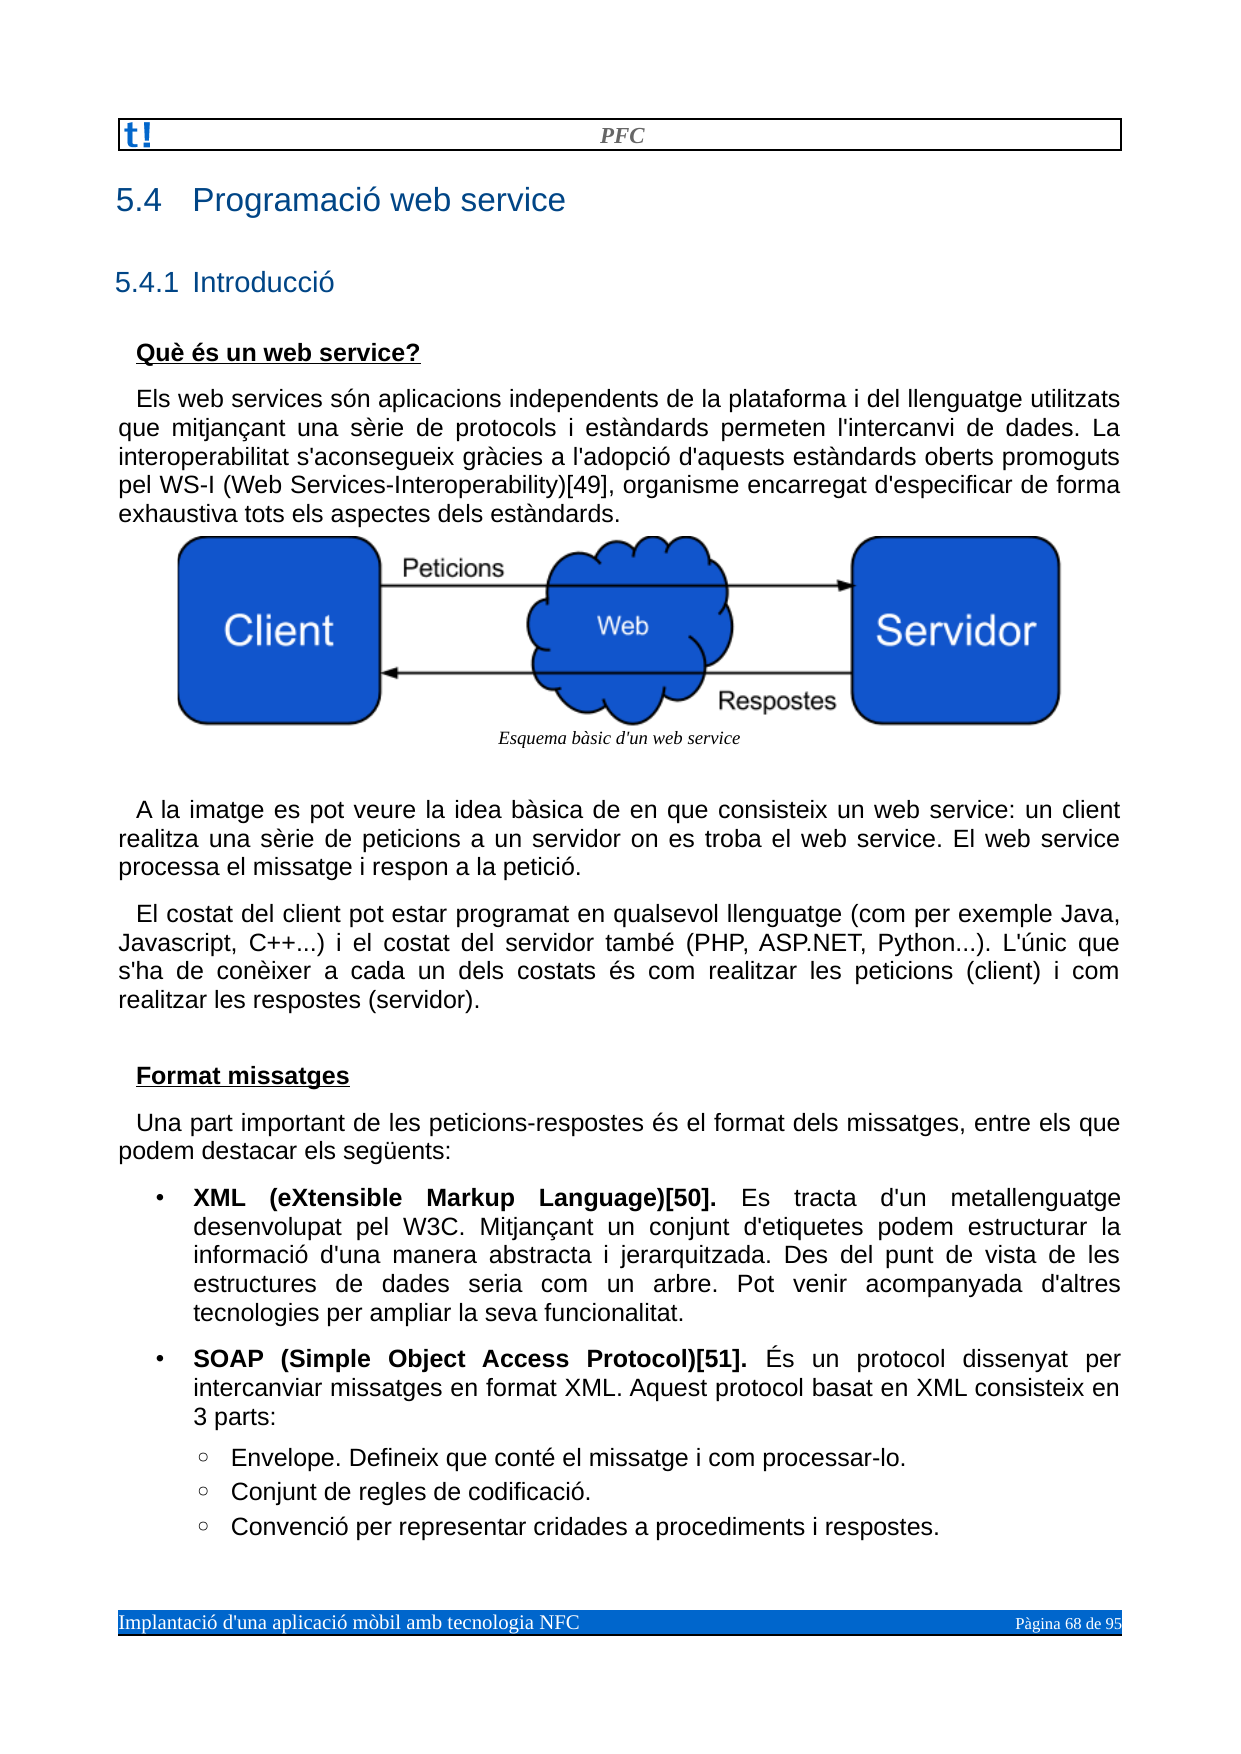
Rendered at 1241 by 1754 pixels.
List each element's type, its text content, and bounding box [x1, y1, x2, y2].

text Què és un web service? [118, 337, 1122, 366]
picture [177, 536, 1064, 727]
subtitle Introducció [106, 265, 1122, 299]
list XML (eXtensible Markup Language)[50]. Es tracta d'un metallenguatge desenvolupat pel W3C. Mitjançant un conjunt d'etiquetes podem estructurar la informació d'una manera abstracta i jerarquitzada. Des del punt de vista de les estructures de dades seria com un arbre. Pot venir acompanyada d'altres tecnologies per ampliar la seva funcionalitat. [156, 1183, 1122, 1327]
text Esquema bàsic d'un web service [177, 727, 1063, 748]
list SOAP (Simple Object Access Protocol)[51]. És un protocol dissenyat per intercanviar missatges en format XML. Aquest protocol basat en XML consisteix en 3 parts: [156, 1344, 1122, 1431]
list Convenció per representar cridades a procediments i respostes. [193, 1512, 1122, 1541]
text Format missatges [118, 1061, 1122, 1090]
text A la imatge es pot veure la idea bàsica de en que consisteix un web service: un client realitza una sèrie de peticions a un servidor on es troba el web service. El web service processa el missatge i respon a la petició. [118, 795, 1122, 881]
list Envelope. Defineix que conté el missatge i com processar-lo. [193, 1442, 1122, 1471]
text El costat del client pot estar programat en qualsevol llenguatge (com per exemple Java, Javascript, C++...) i el costat del servidor també (PHP, ASP.NET, Python...). L'únic que s'ha de conèixer a cada un dels costats és com realitzar les peticions (client) i com realitzar les respostes (servidor). [118, 899, 1122, 1014]
picture [123, 121, 151, 148]
subtitle Programació web service [106, 181, 1122, 219]
text Els web services són aplicacions independents de la plataforma i del llenguatge utilitzats que mitjançant una sèrie de protocols i estàndards permeten l'intercanvi de dades. La interoperabilitat s'aconsegueix gràcies a l'adopció d'aquests estàndards oberts promoguts pel WS-I (Web Services-Interoperability)[49], organisme encarregat d'especificar de forma exhaustiva tots els aspectes dels estàndards. [118, 384, 1122, 528]
text Una part important de les peticions-respostes és el format dels missatges, entre els que podem destacar els següents: [118, 1108, 1122, 1165]
list Conjunt de regles de codificació. [193, 1477, 1122, 1506]
